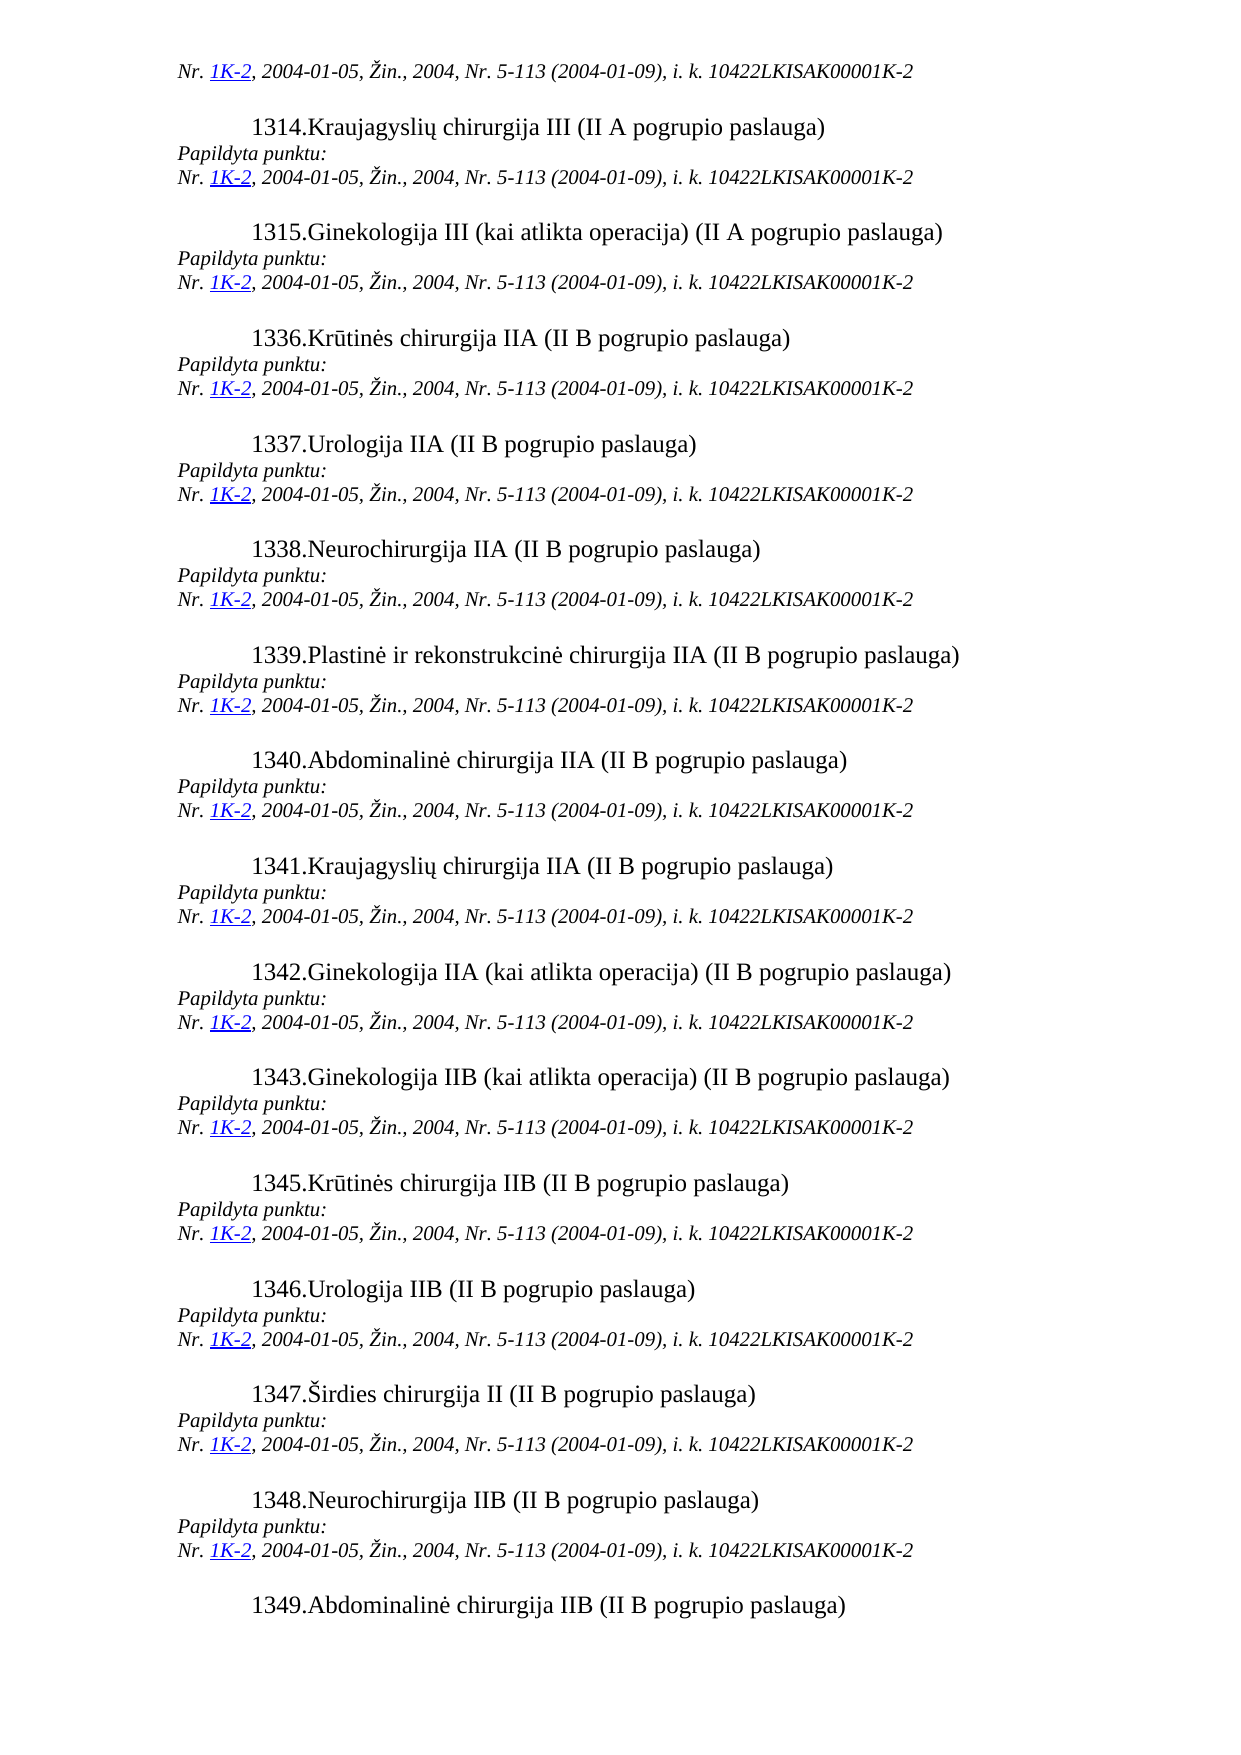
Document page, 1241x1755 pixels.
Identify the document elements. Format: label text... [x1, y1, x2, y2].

text 1315.Ginekologija III (kai atlikta operacija) (II A pogrupio paslauga) [177, 217, 1181, 246]
text 1347.Širdies chirurgija II (II B pogrupio paslauga) [177, 1379, 1181, 1408]
text 1343.Ginekologija IIB (kai atlikta operacija) (II B pogrupio paslauga) [177, 1062, 1181, 1091]
text 1314.Kraujagyslių chirurgija III (II A pogrupio paslauga) [177, 112, 1181, 141]
text Nr. 1K-2, 2004-01-05, Žin., 2004, Nr. 5-113 (2004-01-09), i. k. 10422LKISAK00001K-2 [177, 1115, 1181, 1139]
text Papildyta punktu: [177, 141, 1181, 165]
text 1345.Krūtinės chirurgija IIB (II B pogrupio paslauga) [177, 1168, 1181, 1197]
text Nr. 1K-2, 2004-01-05, Žin., 2004, Nr. 5-113 (2004-01-09), i. k. 10422LKISAK00001K-2 [177, 376, 1181, 400]
text Nr. 1K-2, 2004-01-05, Žin., 2004, Nr. 5-113 (2004-01-09), i. k. 10422LKISAK00001K-2 [177, 904, 1181, 928]
text 1349.Abdominalinė chirurgija IIB (II B pogrupio paslauga) [177, 1591, 1181, 1619]
text Papildyta punktu: [177, 880, 1181, 904]
text Nr. 1K-2, 2004-01-05, Žin., 2004, Nr. 5-113 (2004-01-09), i. k. 10422LKISAK00001K-2 [177, 1327, 1181, 1351]
text Nr. 1K-2, 2004-01-05, Žin., 2004, Nr. 5-113 (2004-01-09), i. k. 10422LKISAK00001K-2 [177, 587, 1181, 611]
text Nr. 1K-2, 2004-01-05, Žin., 2004, Nr. 5-113 (2004-01-09), i. k. 10422LKISAK00001K-2 [177, 270, 1181, 294]
text Nr. 1K-2, 2004-01-05, Žin., 2004, Nr. 5-113 (2004-01-09), i. k. 10422LKISAK00001K-2 [177, 482, 1181, 506]
text Papildyta punktu: [177, 1302, 1181, 1327]
text 1339.Plastinė ir rekonstrukcinė chirurgija IIA (II B pogrupio paslauga) [177, 640, 1181, 669]
text 1340.Abdominalinė chirurgija IIA (II B pogrupio paslauga) [177, 746, 1181, 774]
text Papildyta punktu: [177, 457, 1181, 482]
text 1346.Urologija IIB (II B pogrupio paslauga) [177, 1274, 1181, 1302]
text Papildyta punktu: [177, 986, 1181, 1010]
text Papildyta punktu: [177, 1197, 1181, 1221]
text Papildyta punktu: [177, 669, 1181, 693]
text Papildyta punktu: [177, 1091, 1181, 1115]
text 1336.Krūtinės chirurgija IIA (II B pogrupio paslauga) [177, 323, 1181, 352]
text 1341.Kraujagyslių chirurgija IIA (II B pogrupio paslauga) [177, 851, 1181, 880]
text 1338.Neurochirurgija IIA (II B pogrupio paslauga) [177, 534, 1181, 563]
text Nr. 1K-2, 2004-01-05, Žin., 2004, Nr. 5-113 (2004-01-09), i. k. 10422LKISAK00001K-2 [177, 693, 1181, 717]
text Papildyta punktu: [177, 774, 1181, 798]
text Papildyta punktu: [177, 1408, 1181, 1432]
text 1342.Ginekologija IIA (kai atlikta operacija) (II B pogrupio paslauga) [177, 957, 1181, 986]
text 1348.Neurochirurgija IIB (II B pogrupio paslauga) [177, 1485, 1181, 1514]
text Nr. 1K-2, 2004-01-05, Žin., 2004, Nr. 5-113 (2004-01-09), i. k. 10422LKISAK00001K-2 [177, 1221, 1181, 1245]
text 1337.Urologija IIA (II B pogrupio paslauga) [177, 429, 1181, 457]
text Nr. 1K-2, 2004-01-05, Žin., 2004, Nr. 5-113 (2004-01-09), i. k. 10422LKISAK00001K-2 [177, 1538, 1181, 1562]
text Nr. 1K-2, 2004-01-05, Žin., 2004, Nr. 5-113 (2004-01-09), i. k. 10422LKISAK00001K-2 [177, 59, 1181, 83]
text Nr. 1K-2, 2004-01-05, Žin., 2004, Nr. 5-113 (2004-01-09), i. k. 10422LKISAK00001K-2 [177, 798, 1181, 822]
text Nr. 1K-2, 2004-01-05, Žin., 2004, Nr. 5-113 (2004-01-09), i. k. 10422LKISAK00001K-2 [177, 1432, 1181, 1456]
text Nr. 1K-2, 2004-01-05, Žin., 2004, Nr. 5-113 (2004-01-09), i. k. 10422LKISAK00001K-2 [177, 1010, 1181, 1034]
text Nr. 1K-2, 2004-01-05, Žin., 2004, Nr. 5-113 (2004-01-09), i. k. 10422LKISAK00001K-2 [177, 165, 1181, 189]
text Papildyta punktu: [177, 352, 1181, 376]
text Papildyta punktu: [177, 1514, 1181, 1538]
text Papildyta punktu: [177, 246, 1181, 270]
text Papildyta punktu: [177, 563, 1181, 587]
